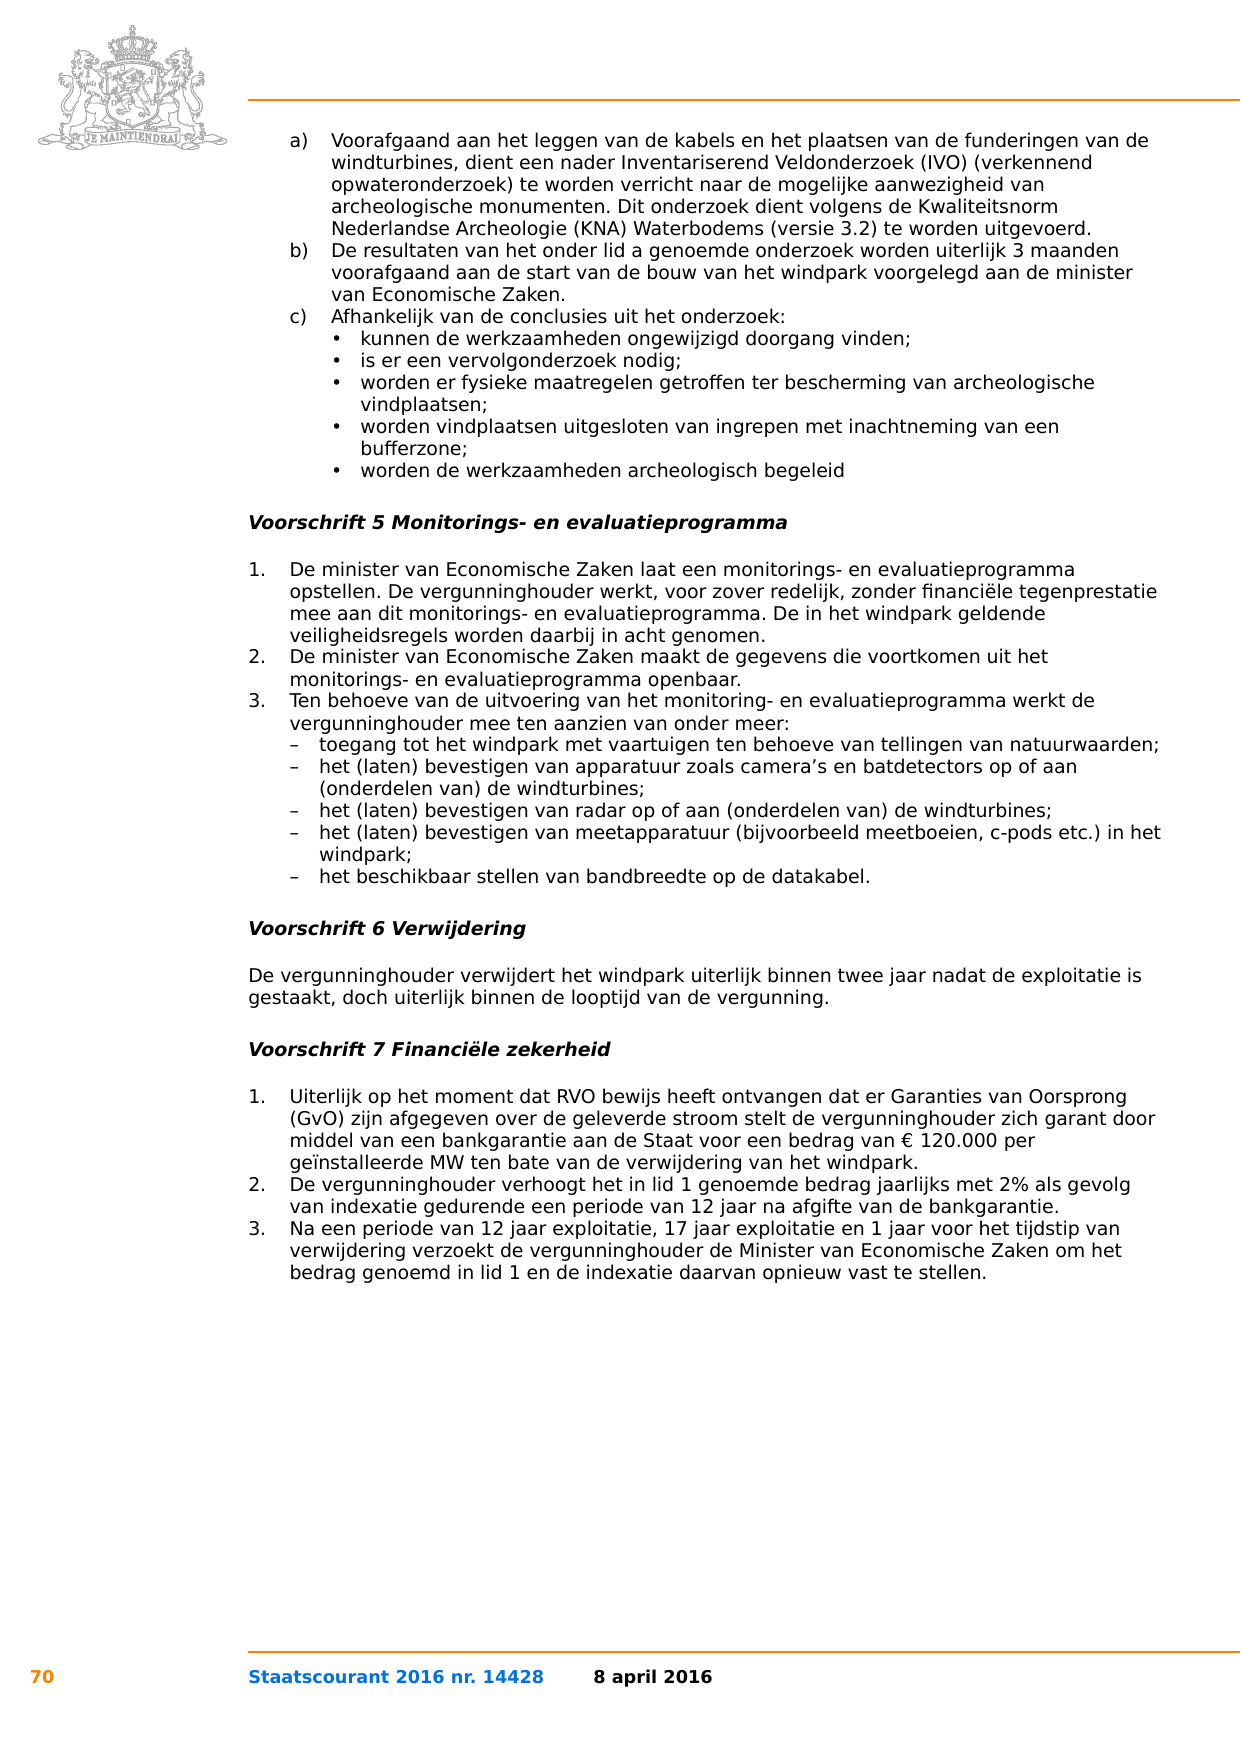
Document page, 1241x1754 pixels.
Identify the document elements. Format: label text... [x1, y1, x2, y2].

subtitle Voorschrift 6 Verwijdering [248, 918, 1163, 940]
text De vergunninghouder verwijdert het windpark uiterlijk binnen twee jaar nadat de exploitatie is gestaakt, doch uiterlijk binnen de looptijd van de vergunning. [248, 965, 1163, 1009]
text 1. De minister van Economische Zaken laat een monitorings- en evaluatieprogramma opstellen. De vergunninghouder werkt, voor zover redelijk, zonder financiële tegenprestatie mee aan dit monitorings- en evaluatieprogramma. De in het windpark geldende veiligheidsregels worden daarbij in acht genomen. [248, 558, 1163, 646]
text – het beschikbaar stellen van bandbreedte op de datakabel. [289, 866, 1163, 888]
text 3. Ten behoeve van de uitvoering van het monitoring- en evaluatieprogramma werkt de vergunninghouder mee ten aanzien van onder meer: [248, 690, 1163, 734]
text – het (laten) bevestigen van meetapparatuur (bijvoorbeeld meetboeien, c-pods etc.) in het windpark; [289, 822, 1163, 866]
text – het (laten) bevestigen van radar op of aan (onderdelen van) de windturbines; [289, 800, 1163, 822]
text • worden vindplaatsen uitgesloten van ingrepen met inachtneming van een bufferzone; [331, 416, 1163, 459]
subtitle Voorschrift 7 Financiële zekerheid [248, 1039, 1163, 1061]
text • is er een vervolgonderzoek nodig; [331, 350, 1163, 372]
text 3. Na een periode van 12 jaar exploitatie, 17 jaar exploitatie en 1 jaar voor het tijdstip van verwijdering verzoekt de vergunninghouder de Minister van Economische Zaken om het bedrag genoemd in lid 1 en de indexatie daarvan opnieuw vast te stellen. [248, 1218, 1163, 1284]
text a) Voorafgaand aan het leggen van de kabels en het plaatsen van de funderingen van de windturbines, dient een nader Inventariserend Veldonderzoek (IVO) (verkennend opwateronderzoek) te worden verricht naar de mogelijke aanwezigheid van archeologische monumenten. Dit onderzoek dient volgens de Kwaliteitsnorm Nederlandse Archeologie (KNA) Waterbodems (versie 3.2) te worden uitgevoerd. [289, 130, 1163, 240]
text 2. De vergunninghouder verhoogt het in lid 1 genoemde bedrag jaarlijks met 2% als gevolg van indexatie gedurende een periode van 12 jaar na afgifte van de bankgarantie. [248, 1174, 1163, 1218]
subtitle Voorschrift 5 Monitorings- en evaluatieprogramma [248, 512, 1163, 533]
text • worden de werkzaamheden archeologisch begeleid [331, 459, 1163, 482]
text • worden er fysieke maatregelen getroffen ter bescherming van archeologische vindplaatsen; [331, 372, 1163, 416]
text 2. De minister van Economische Zaken maakt de gegevens die voortkomen uit het monitorings- en evaluatieprogramma openbaar. [248, 646, 1163, 690]
text 1. Uiterlijk op het moment dat RVO bewijs heeft ontvangen dat er Garanties van Oorsprong (GvO) zijn afgegeven over de geleverde stroom stelt de vergunninghouder zich garant door middel van een bankgarantie aan de Staat voor een bedrag van € 120.000 per geïnstalleerde MW ten bate van de verwijdering van het windpark. [248, 1086, 1163, 1174]
text c) Afhankelijk van de conclusies uit het onderzoek: [289, 306, 1163, 328]
text b) De resultaten van het onder lid a genoemde onderzoek worden uiterlijk 3 maanden voorafgaand aan de start van de bouw van het windpark voorgelegd aan de minister van Economische Zaken. [289, 240, 1163, 306]
text • kunnen de werkzaamheden ongewijzigd doorgang vinden; [331, 328, 1163, 350]
text – toegang tot het windpark met vaartuigen ten behoeve van tellingen van natuurwaarden; [289, 734, 1163, 756]
text – het (laten) bevestigen van apparatuur zoals camera’s en batdetectors op of aan (onderdelen van) de windturbines; [289, 756, 1163, 800]
picture [38, 25, 227, 150]
